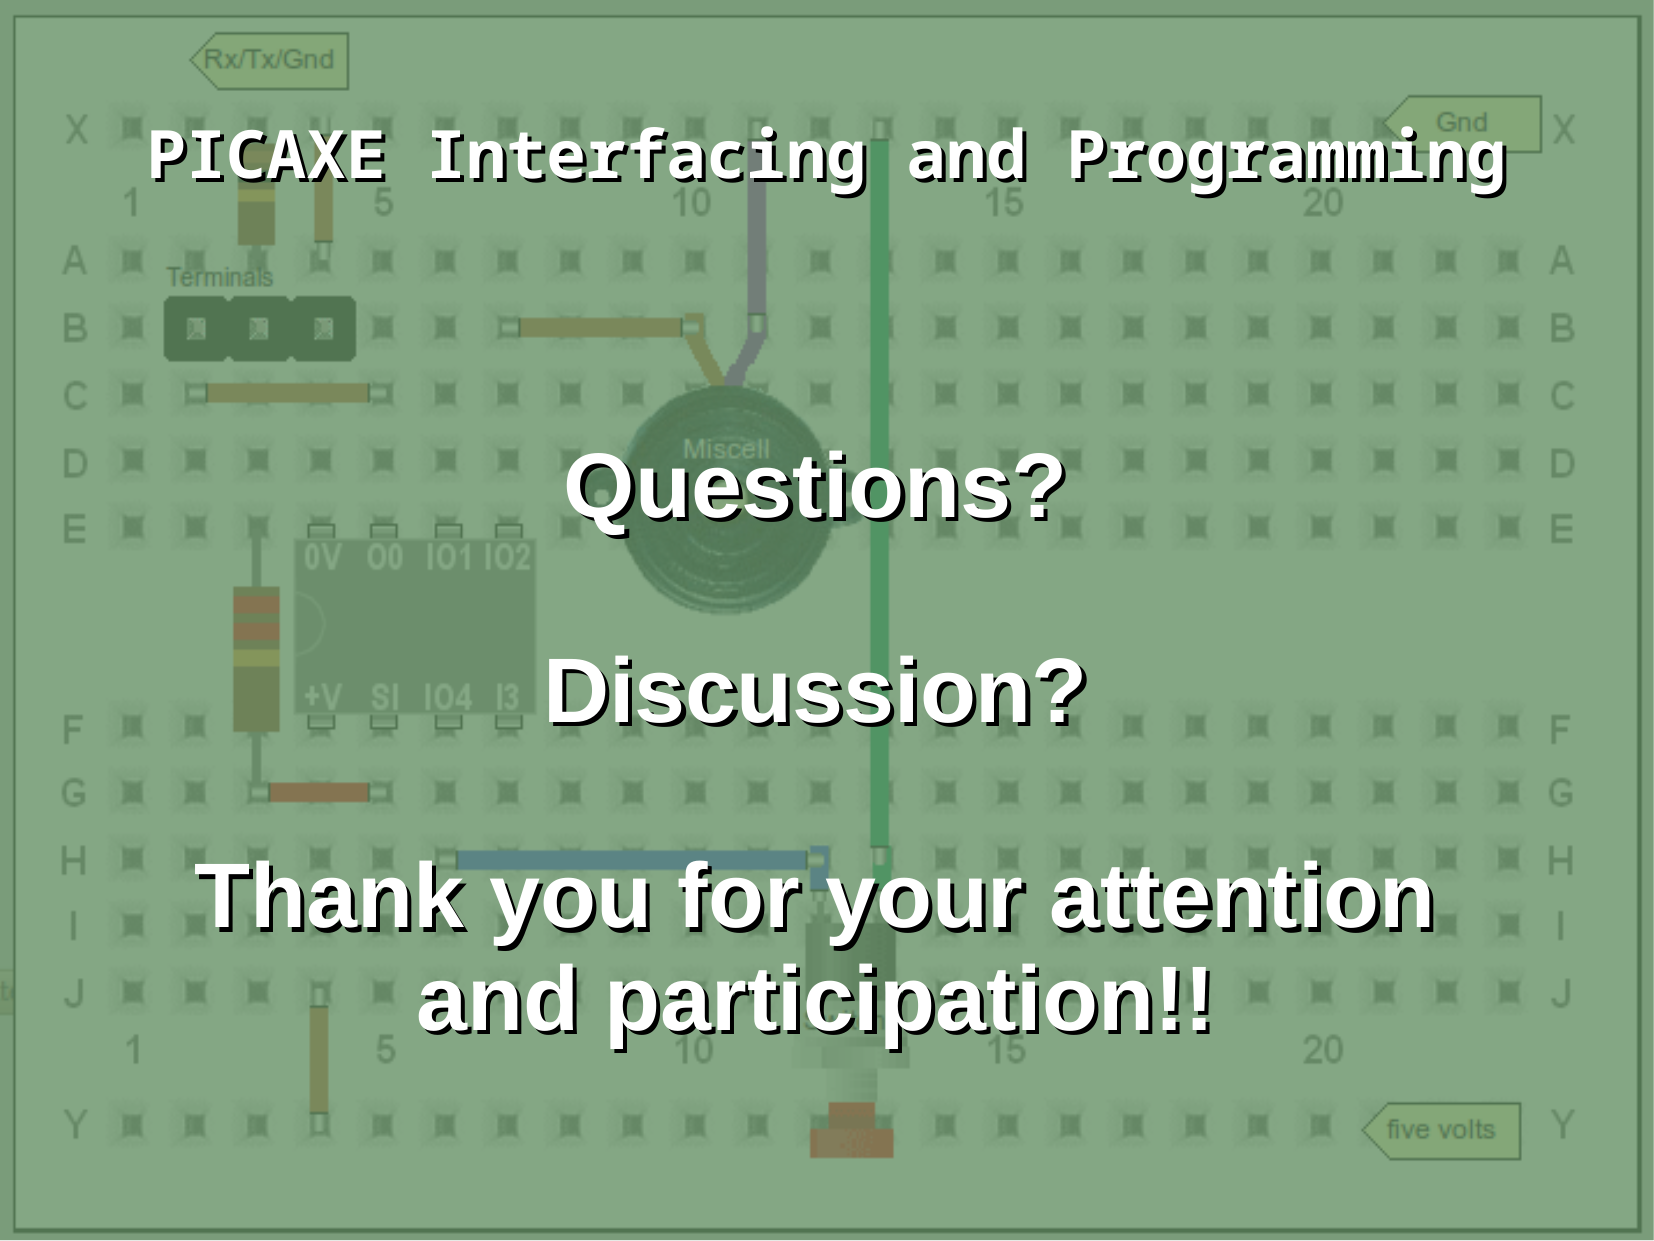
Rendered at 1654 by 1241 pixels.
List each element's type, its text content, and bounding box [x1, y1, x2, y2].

text_box Questions? Discussion? Thank you for your attention and participation!! [71, 304, 1561, 1180]
picture [0, 0, 1654, 1241]
title PICAXE Interfacing and Programming [82, 37, 1571, 269]
